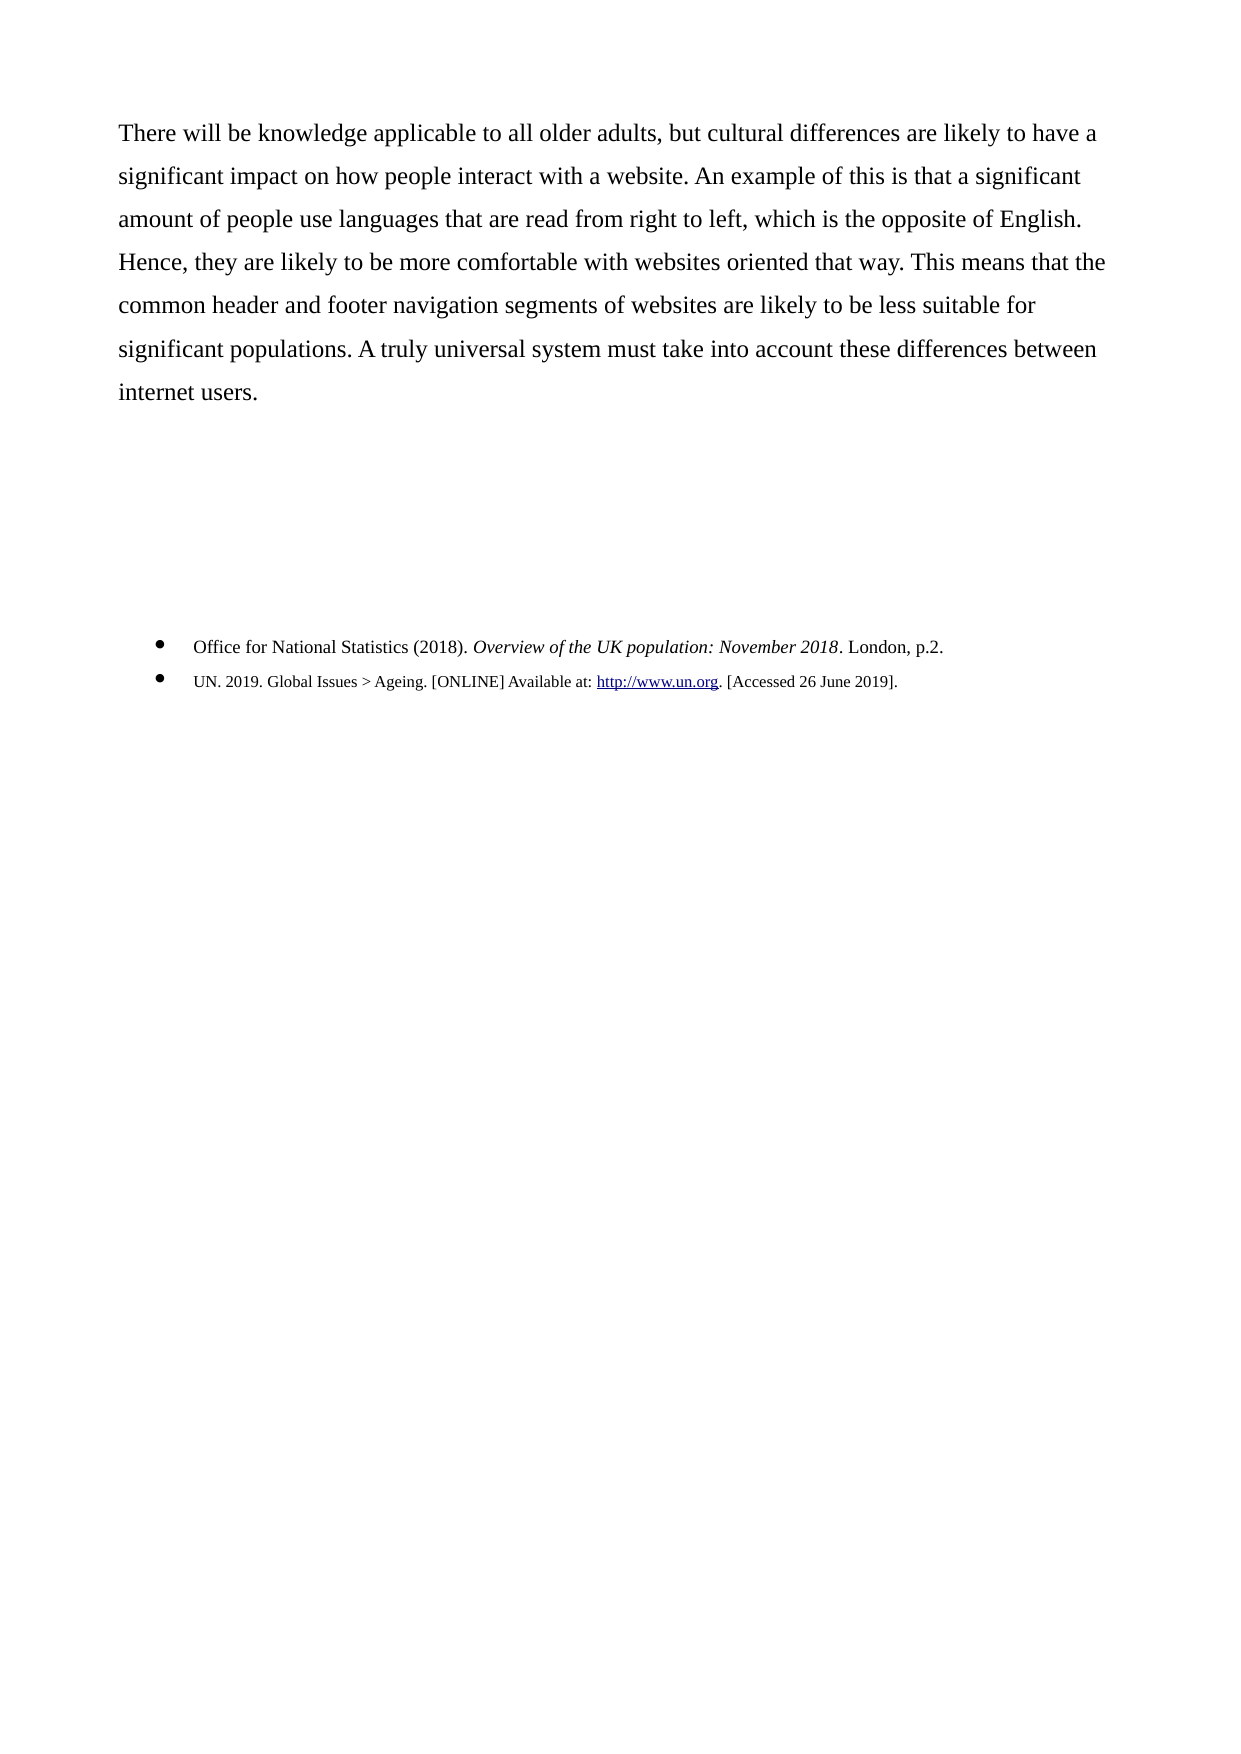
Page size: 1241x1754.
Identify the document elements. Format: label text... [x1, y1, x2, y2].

list UN. 2019. Global Issues > Ageing. [ONLINE] Available at: http://www.un.org. [Accessed 26 June 2019]. [156, 670, 1122, 693]
list Office for National Statistics (2018). Overview of the UK population: November 2018. London, p.2. [156, 636, 1122, 658]
text There will be knowledge applicable to all older adults, but cultural differences are likely to have a significant impact on how people interact with a website. An example of this is that a significant amount of people use languages that are read from right to left, which is the opposite of English. Hence, they are likely to be more comfortable with websites oriented that way. This means that the common header and footer navigation segments of websites are likely to be less suitable for significant populations. A truly universal system must take into account these differences between internet users. [118, 118, 1122, 406]
